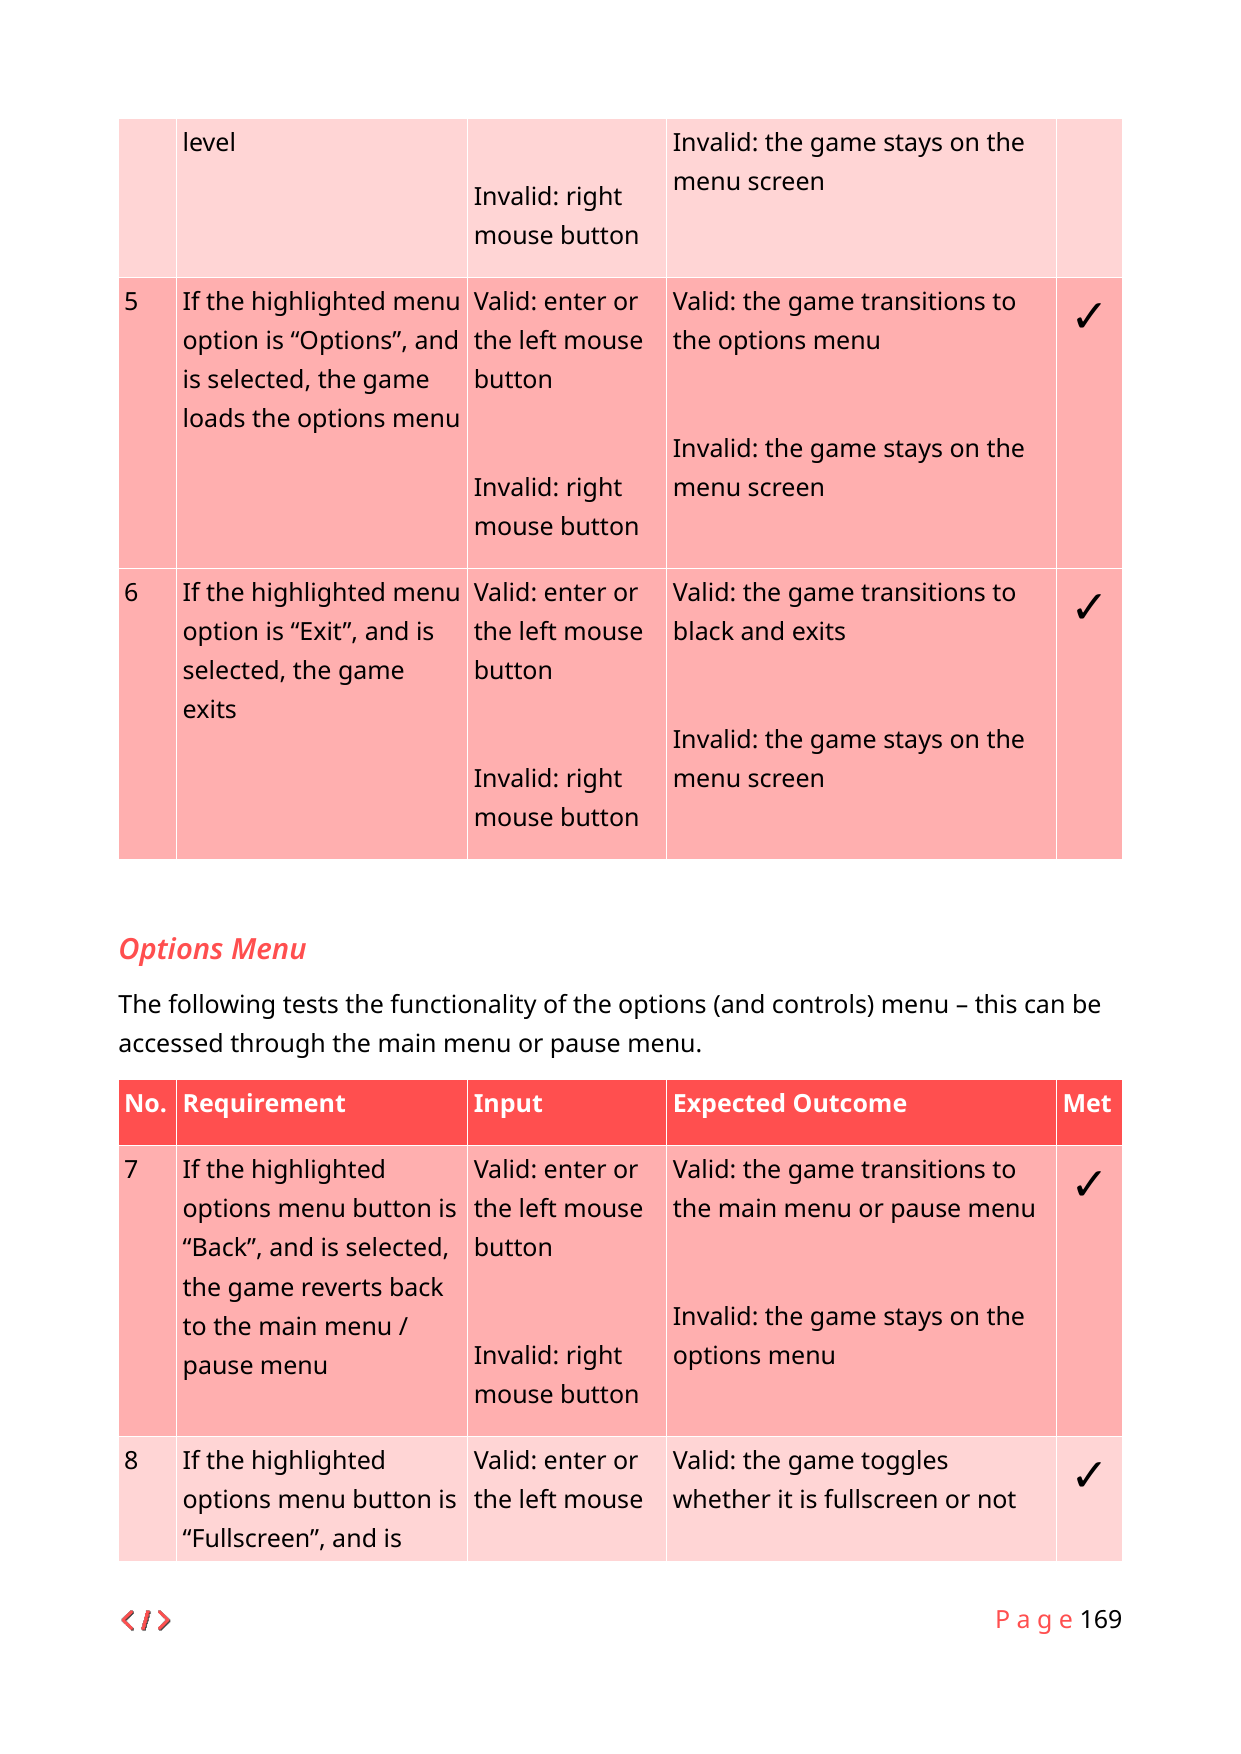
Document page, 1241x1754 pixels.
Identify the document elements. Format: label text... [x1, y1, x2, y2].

table_cell level [177, 119, 467, 277]
table_cell 6 [119, 569, 176, 859]
table_cell [119, 119, 176, 277]
table_cell Valid: the game transitions to black and exits Invalid: the game stays on the menu screen [667, 569, 1056, 859]
table_cell ✓ [1057, 569, 1122, 859]
table_cell Invalid: right mouse button [468, 119, 666, 277]
table_cell 8 [119, 1437, 176, 1561]
table_header Requirement [177, 1080, 467, 1145]
text The following tests the functionality of the options (and controls) menu – this can be accessed through the main menu or pause menu. [118, 986, 1122, 1060]
table_cell 5 [119, 278, 176, 568]
table_cell 7 [119, 1146, 176, 1436]
table_cell If the highlighted options menu button is “Fullscreen”, and is [177, 1437, 467, 1561]
table_header Input [468, 1080, 666, 1145]
table_header Expected Outcome [667, 1080, 1056, 1145]
table_cell Valid: enter or the left mouse [468, 1437, 666, 1561]
table_cell Valid: the game transitions to the main menu or pause menu Invalid: the game stays on the options menu [667, 1146, 1056, 1436]
table_cell ✓ [1057, 1146, 1122, 1436]
table_cell Invalid: the game stays on the menu screen [667, 119, 1056, 277]
table_header No. [119, 1080, 176, 1145]
table_cell Valid: enter or the left mouse button Invalid: right mouse button [468, 1146, 666, 1436]
picture [116, 1591, 175, 1649]
subtitle Options Menu [118, 928, 1122, 968]
table_cell If the highlighted options menu button is “Back”, and is selected, the game reverts back to the main menu / pause menu [177, 1146, 467, 1436]
table_cell Valid: the game transitions to the options menu Invalid: the game stays on the menu screen [667, 278, 1056, 568]
table_cell ✓ [1057, 1437, 1122, 1561]
table_cell Valid: enter or the left mouse button Invalid: right mouse button [468, 569, 666, 859]
table_cell Valid: enter or the left mouse button Invalid: right mouse button [468, 278, 666, 568]
table_cell If the highlighted menu option is “Exit”, and is selected, the game exits [177, 569, 467, 859]
table_cell [1057, 119, 1122, 277]
table_header Met [1057, 1080, 1122, 1145]
table_cell Valid: the game toggles whether it is fullscreen or not [667, 1437, 1056, 1561]
table_cell ✓ [1057, 278, 1122, 568]
table_cell If the highlighted menu option is “Options”, and is selected, the game loads the options menu [177, 278, 467, 568]
